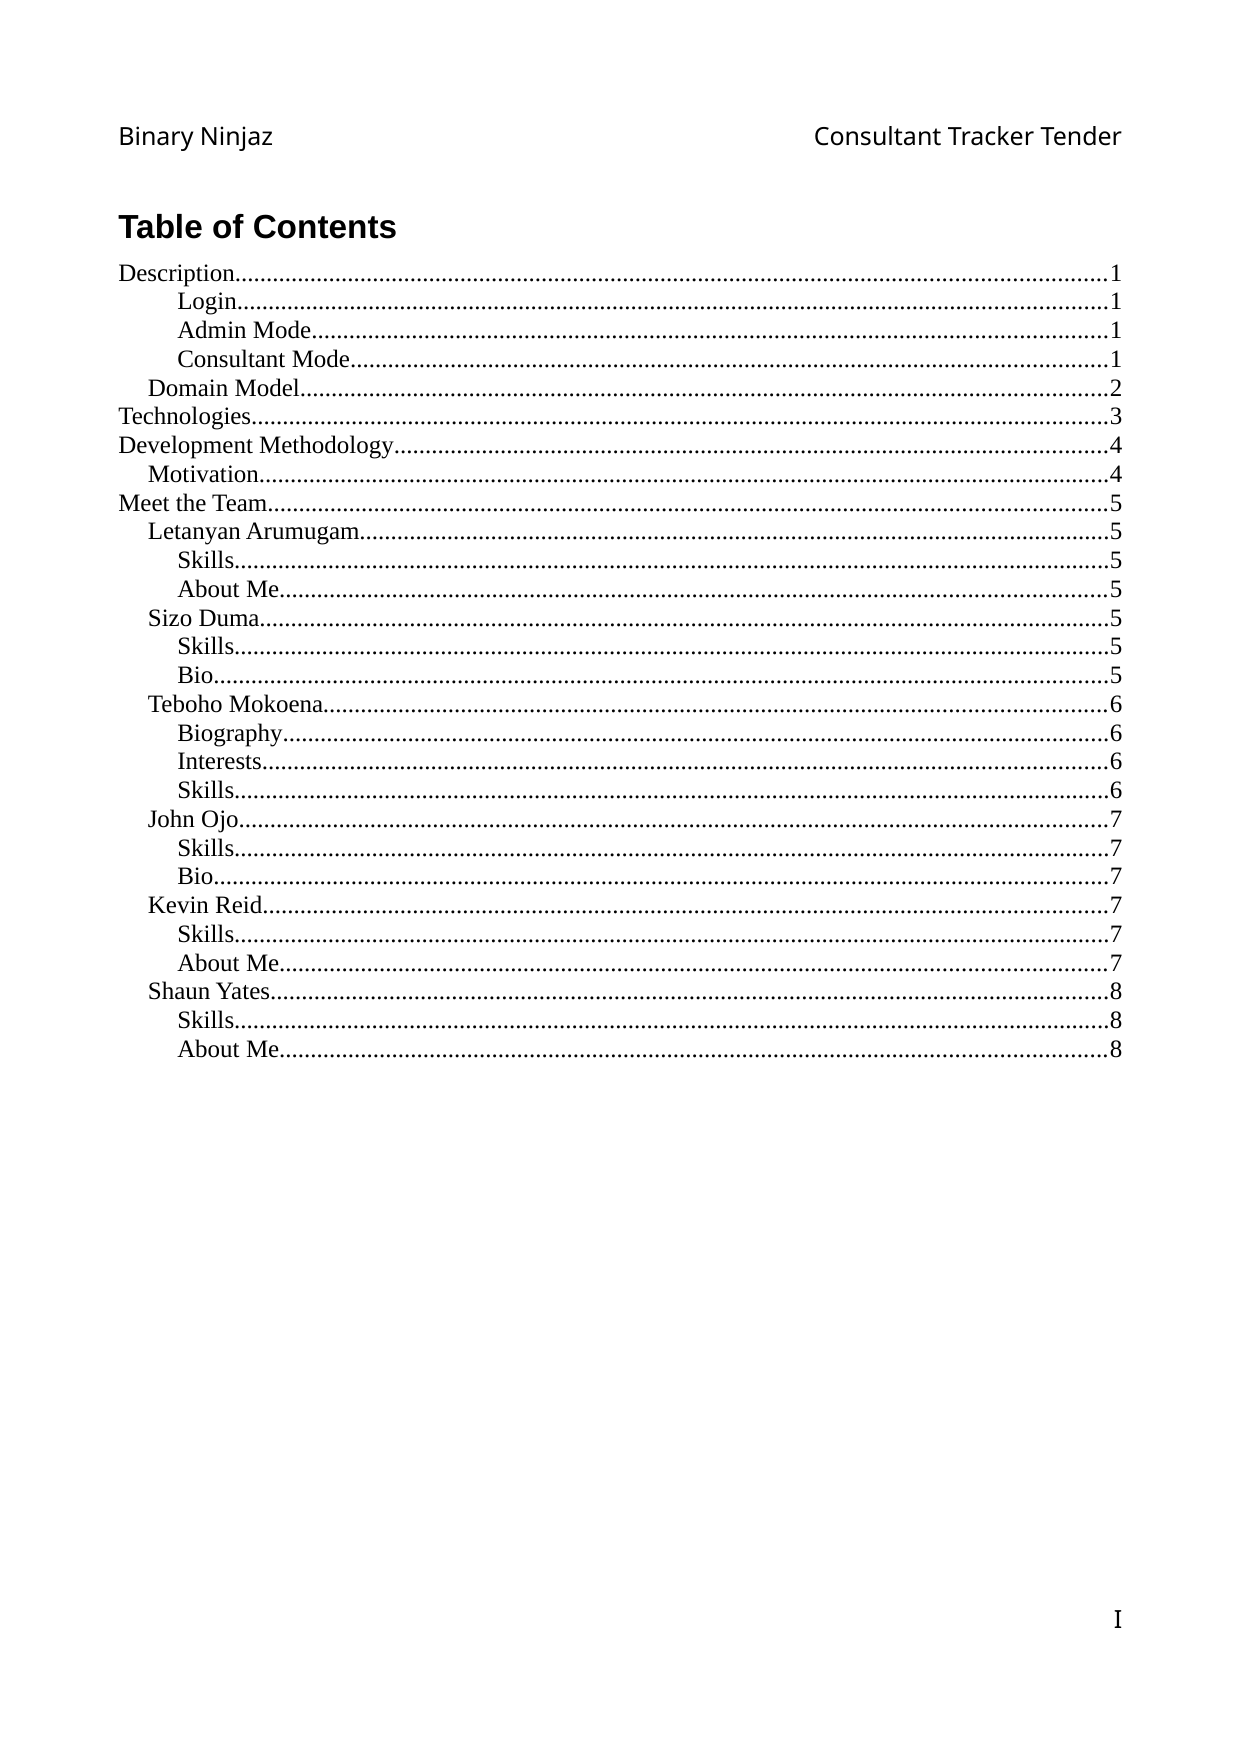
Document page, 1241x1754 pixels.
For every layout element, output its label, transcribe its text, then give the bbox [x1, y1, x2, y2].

text About Me 7 [177, 948, 1122, 976]
text Kevin Reid 7 [148, 890, 1122, 919]
text John Ojo 7 [148, 804, 1122, 833]
text Bio 7 [177, 861, 1122, 890]
text Skills 6 [177, 775, 1122, 804]
text Login 1 [177, 286, 1122, 315]
text Letanyan Arumugam 5 [148, 516, 1122, 545]
text Consultant Mode 1 [177, 344, 1122, 373]
text Teboho Mokoena 6 [148, 689, 1122, 718]
text Admin Mode 1 [177, 315, 1122, 344]
text About Me 5 [177, 574, 1122, 603]
text Technologies 3 [118, 401, 1122, 430]
text Meet the Team 5 [118, 488, 1122, 516]
text Description 1 [118, 258, 1122, 286]
text Sizo Duma 5 [148, 603, 1122, 631]
text Domain Model 2 [148, 373, 1122, 401]
text Development Methodology 4 [118, 430, 1122, 459]
text Bio 5 [177, 660, 1122, 689]
text Biography 6 [177, 718, 1122, 746]
text Skills 5 [177, 631, 1122, 660]
text Skills 7 [177, 833, 1122, 861]
subtitle Table of Contents [118, 207, 1122, 245]
text Interests 6 [177, 746, 1122, 775]
text Shaun Yates 8 [148, 976, 1122, 1005]
text About Me 8 [177, 1034, 1122, 1063]
text Skills 8 [177, 1005, 1122, 1034]
text Skills 7 [177, 919, 1122, 948]
text Motivation 4 [148, 459, 1122, 488]
text Skills 5 [177, 545, 1122, 574]
